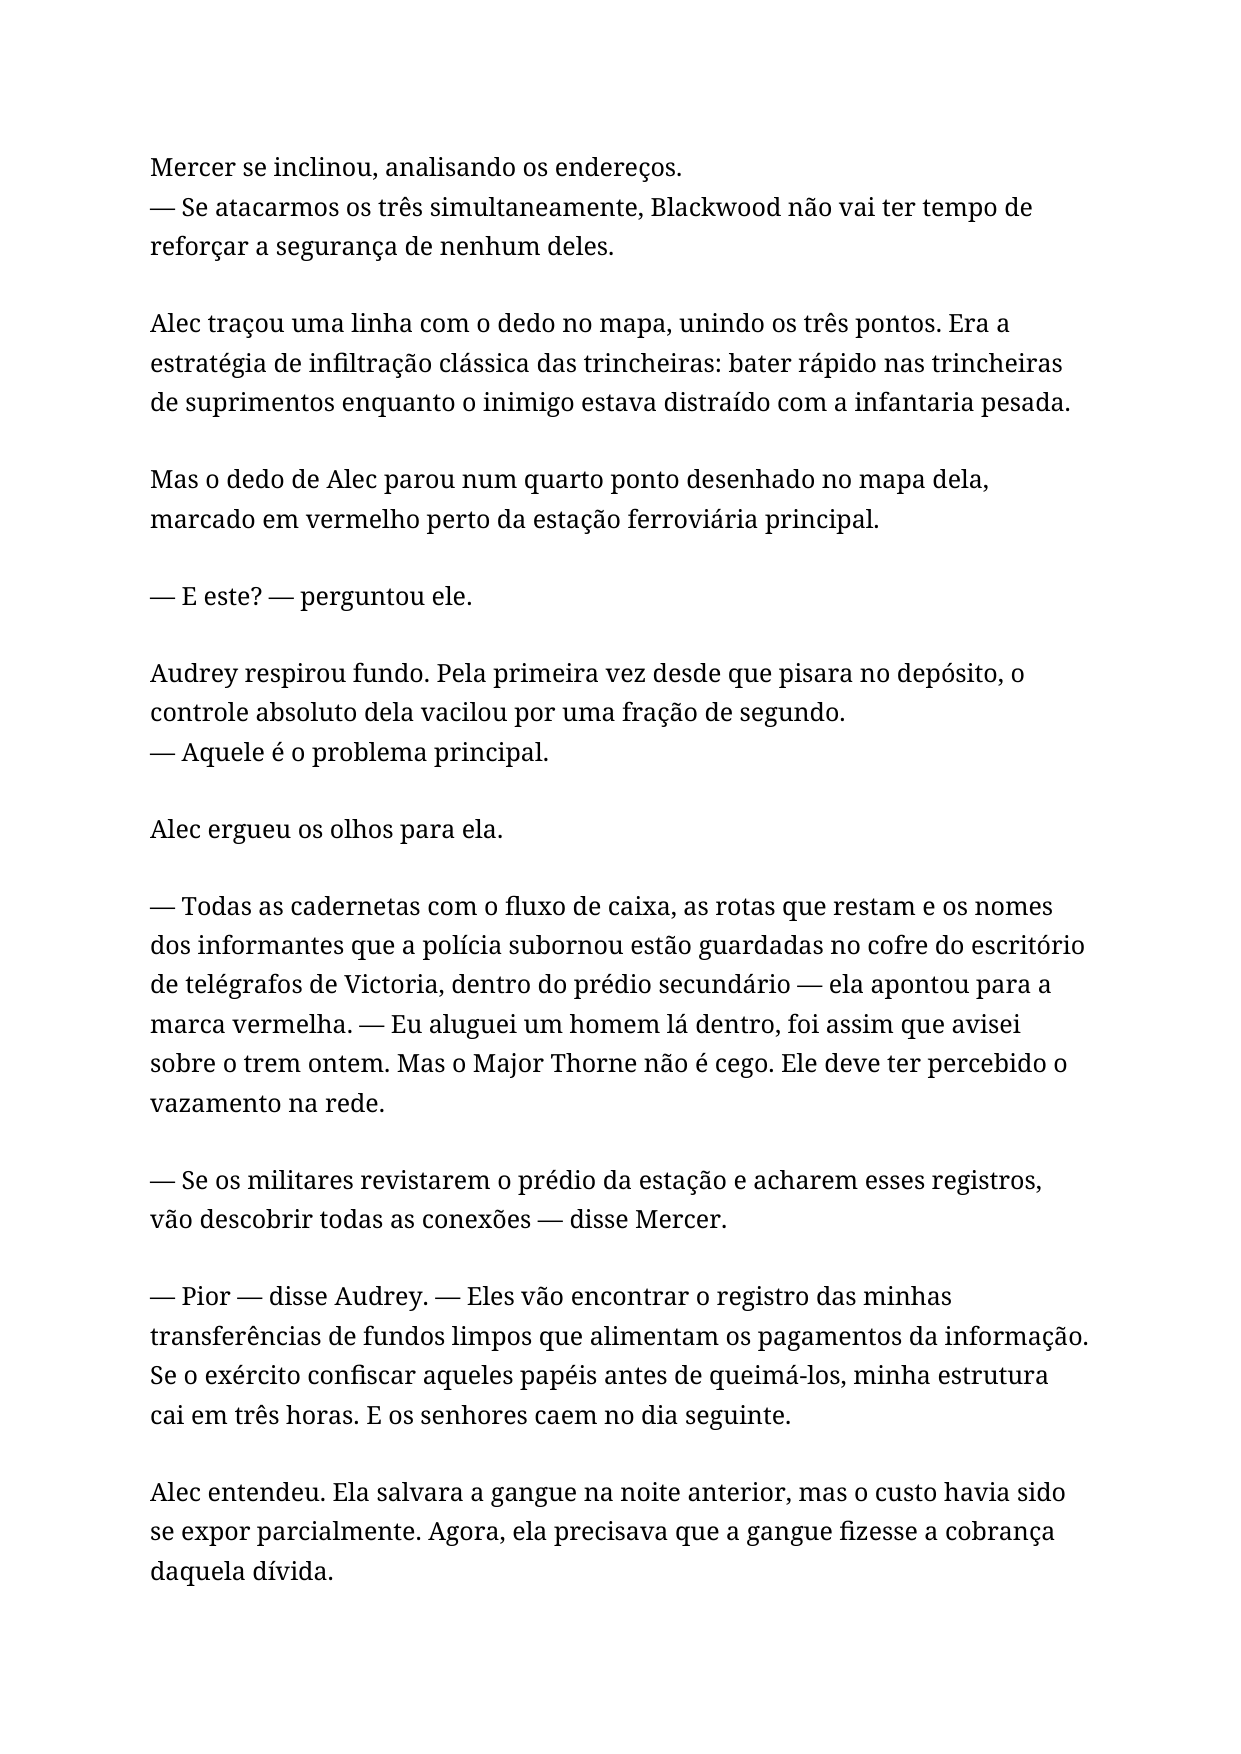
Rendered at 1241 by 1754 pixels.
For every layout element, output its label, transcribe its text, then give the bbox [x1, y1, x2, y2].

text — Se os militares revistarem o prédio da estação e acharem esses registros, vão descobrir todas as conexões — disse Mercer. [150, 1163, 1090, 1236]
text Mas o dedo de Alec parou num quarto ponto desenhado no mapa dela, marcado em vermelho perto da estação ferroviária principal. [150, 462, 1090, 535]
text — Todas as cadernetas com o fluxo de caixa, as rotas que restam e os nomes dos informantes que a polícia subornou estão guardadas no cofre do escritório de telégrafos de Victoria, dentro do prédio secundário — ela apontou para a marca vermelha. — Eu aluguei um homem lá dentro, foi assim que avisei sobre o trem ontem. Mas o Major Thorne não é cego. Ele deve ter percebido o vazamento na rede. [150, 888, 1090, 1120]
text Audrey respirou fundo. Pela primeira vez desde que pisara no depósito, o controle absoluto dela vacilou por uma fração de segundo. — Aquele é o problema principal. [150, 655, 1090, 768]
text Alec ergueu os olhos para ela. [150, 811, 1090, 845]
text Mercer se inclinou, analisando os endereços. — Se atacarmos os três simultaneamente, Blackwood não vai ter tempo de reforçar a segurança de nenhum deles. [150, 150, 1090, 263]
text — E este? — perguntou ele. [150, 578, 1090, 612]
text — Pior — disse Audrey. — Eles vão encontrar o registro das minhas transferências de fundos limpos que alimentam os pagamentos da informação. Se o exército confiscar aqueles papéis antes de queimá-los, minha estrutura cai em três horas. E os senhores caem no dia seguinte. [150, 1279, 1090, 1432]
text Alec traçou uma linha com o dedo no mapa, unindo os três pontos. Era a estratégia de infiltração clássica das trincheiras: bater rápido nas trincheiras de suprimentos enquanto o inimigo estava distraído com a infantaria pesada. [150, 306, 1090, 419]
text Alec entendeu. Ela salvara a gangue na noite anterior, mas o custo havia sido se expor parcialmente. Agora, ela precisava que a gangue fizesse a cobrança daquela dívida. [150, 1474, 1090, 1587]
